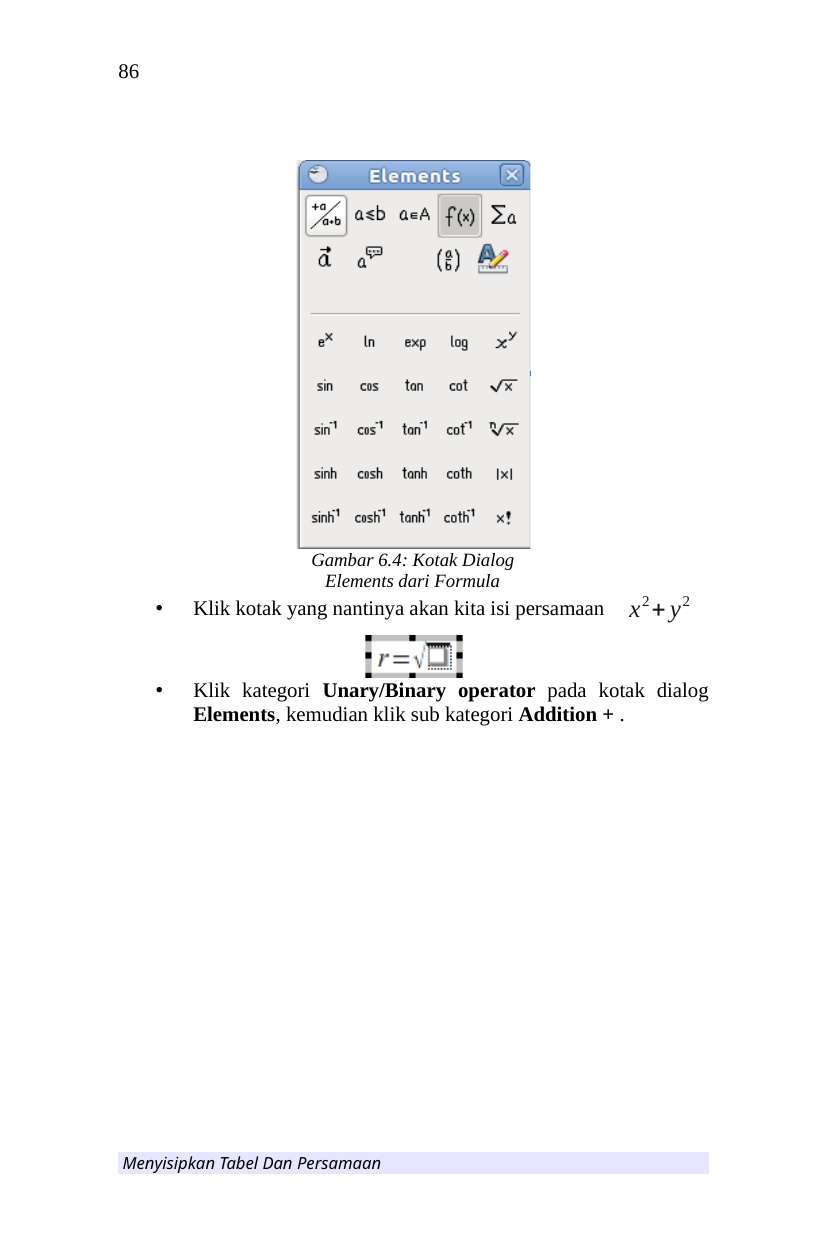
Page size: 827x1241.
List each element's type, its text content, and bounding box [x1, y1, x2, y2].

list Gambar 6.4: Kotak Dialog Elements dari Formula [296, 549, 530, 592]
list Klik kategori Unary/Binary operator pada kotak dialog Elements, kemudian klik sub kategori Addition + . [156, 636, 709, 726]
picture [364, 635, 463, 678]
list Klik kotak yang nantinya akan kita isi persamaan [156, 148, 709, 623]
picture [296, 160, 531, 549]
